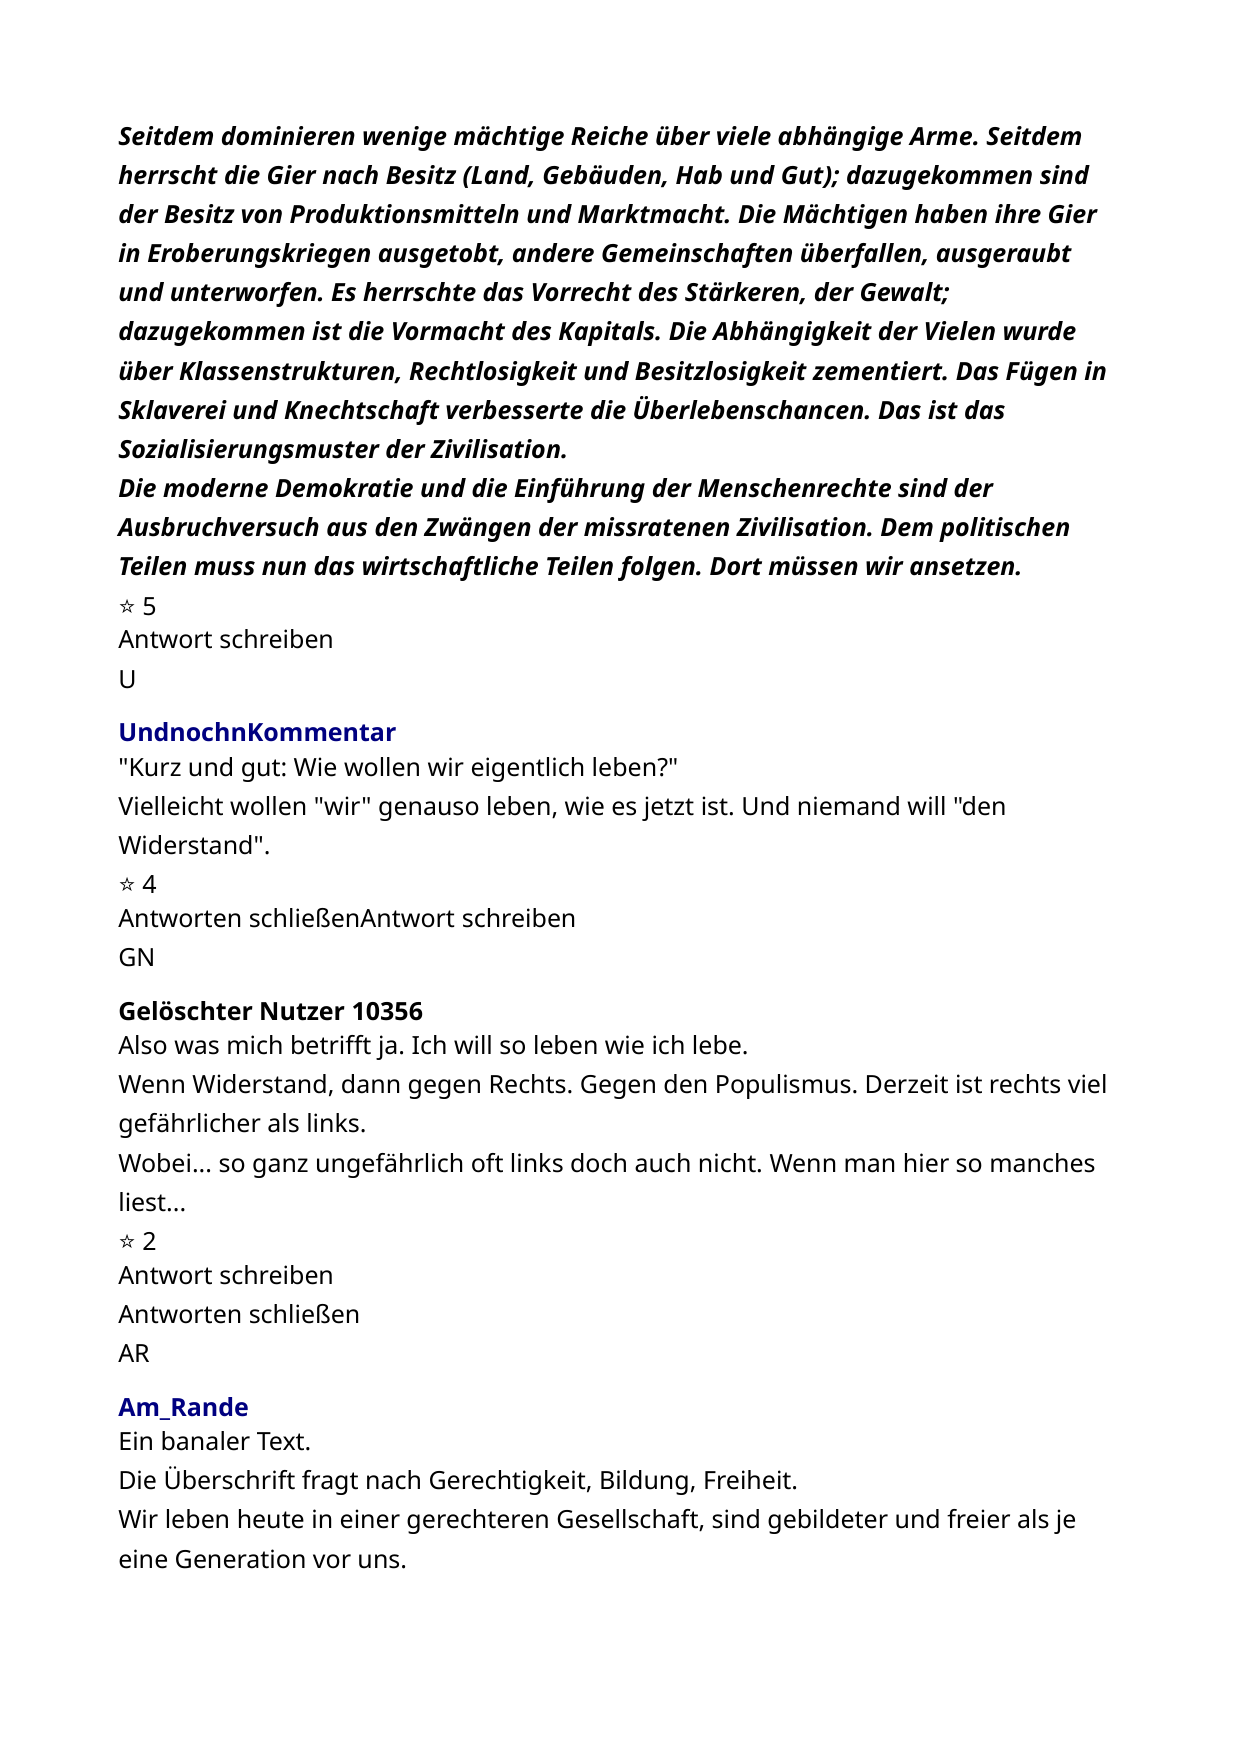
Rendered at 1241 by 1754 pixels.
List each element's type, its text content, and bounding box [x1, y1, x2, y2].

text "Kurz und gut: Wie wollen wir eigentlich leben?" [118, 749, 1122, 783]
text Wir leben heute in einer gerechteren Gesellschaft, sind gebildeter und freier als je eine Generation vor uns. [118, 1502, 1122, 1575]
text Die moderne Demokratie und die Einführung der Menschenrechte sind der Ausbruchversuch aus den Zwängen der missratenen Zivilisation. Dem politischen Teilen muss nun das wirtschaftliche Teilen folgen. Dort müssen wir ansetzen. [118, 471, 1122, 583]
subtitle Gelöschter Nutzer 10356 [118, 994, 1122, 1028]
text U [118, 661, 1122, 695]
text Antwort schreiben [118, 622, 1122, 656]
text GN [118, 940, 1122, 974]
text ⭐️ 4 [118, 867, 1122, 901]
subtitle Am_Rande [118, 1390, 1122, 1424]
text Antworten schließenAntwort schreiben [118, 901, 1122, 935]
text AR [118, 1336, 1122, 1370]
subtitle UndnochnKommentar [118, 715, 1122, 749]
text Antwort schreiben [118, 1258, 1122, 1292]
text Wobei... so ganz ungefährlich oft links doch auch nicht. Wenn man hier so manches liest... [118, 1145, 1122, 1218]
text ⭐️ 2 [118, 1223, 1122, 1258]
text Wenn Widerstand, dann gegen Rechts. Gegen den Populismus. Derzeit ist rechts viel gefährlicher als links. [118, 1067, 1122, 1140]
text Die Überschrift fragt nach Gerechtigkeit, Bildung, Freiheit. [118, 1463, 1122, 1497]
text Ein banaler Text. [118, 1424, 1122, 1458]
text ⭐️ 5 [118, 588, 1122, 622]
text Vielleicht wollen "wir" genauso leben, wie es jetzt ist. Und niemand will "den Widerstand". [118, 788, 1122, 862]
text Seitdem dominieren wenige mächtige Reiche über viele abhängige Arme. Seitdem herrscht die Gier nach Besitz (Land, Gebäuden, Hab und Gut); dazugekommen sind der Besitz von Produktionsmitteln und Marktmacht. Die Mächtigen haben ihre Gier in Eroberungskriegen ausgetobt, andere Gemeinschaften überfallen, ausgeraubt und unterworfen. Es herrschte das Vorrecht des Stärkeren, der Gewalt; dazugekommen ist die Vormacht des Kapitals. Die Abhängigkeit der Vielen wurde über Klassenstrukturen, Rechtlosigkeit und Besitzlosigkeit zementiert. Das Fügen in Sklaverei und Knechtschaft verbesserte die Überlebenschancen. Das ist das Sozialisierungsmuster der Zivilisation. [118, 118, 1122, 466]
text Antworten schließen [118, 1297, 1122, 1331]
text Also was mich betrifft ja. Ich will so leben wie ich lebe. [118, 1028, 1122, 1062]
